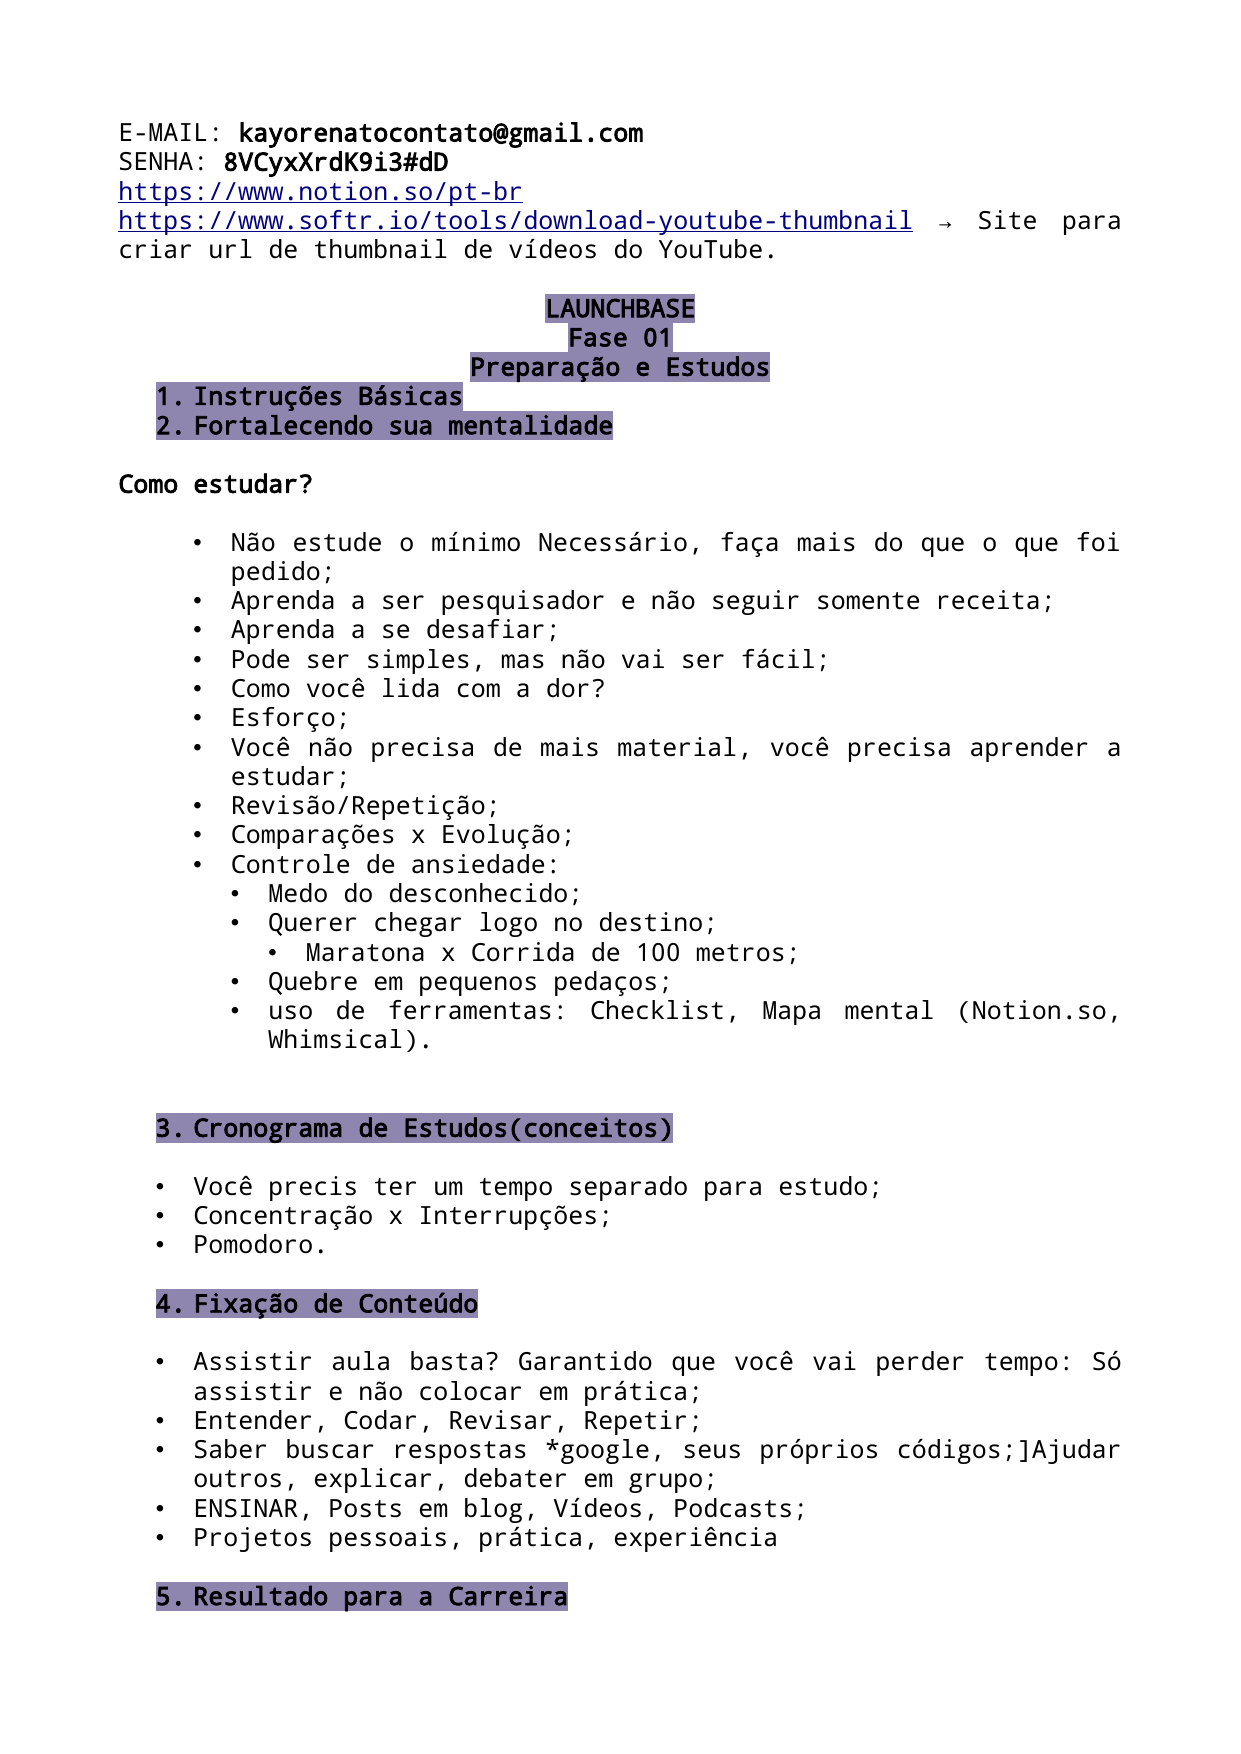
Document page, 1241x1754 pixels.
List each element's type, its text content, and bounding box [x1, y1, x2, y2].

list Entender, Codar, Revisar, Repetir; [156, 1406, 1122, 1435]
list Querer chegar logo no destino; [231, 908, 1122, 938]
list Fixação de Conteúdo [193, 1289, 1122, 1318]
list Aprenda a se desafiar; [193, 616, 1122, 645]
text Preparação e Estudos [118, 352, 1122, 382]
list Esforço; [193, 703, 1122, 733]
list Revisão/Repetição; [193, 791, 1122, 821]
list Maratona x Corrida de 100 metros; [268, 938, 1122, 967]
list Cronograma de Estudos(conceitos) [193, 1113, 1122, 1143]
list Como você lida com a dor? [193, 674, 1122, 703]
text https://www.softr.io/tools/download-youtube-thumbnail → Site para criar url de thumbnail de vídeos do YouTube. [118, 206, 1122, 264]
list Medo do desconhecido; [231, 879, 1122, 908]
list Aprenda a ser pesquisador e não seguir somente receita; [193, 586, 1122, 616]
list Controle de ansiedade: [193, 850, 1122, 879]
text E-MAIL: kayorenatocontato@gmail.com [118, 118, 1122, 147]
list ENSINAR, Posts em blog, Vídeos, Podcasts; [156, 1494, 1122, 1523]
list Não estude o mínimo Necessário, faça mais do que o que foi pedido; [193, 528, 1122, 586]
list Comparações x Evolução; [193, 821, 1122, 850]
list Você não precisa de mais material, você precisa aprender a estudar; [193, 733, 1122, 791]
list Quebre em pequenos pedaços; [231, 967, 1122, 996]
text Como estudar? [118, 469, 1122, 499]
list Projetos pessoais, prática, experiência [156, 1523, 1122, 1552]
list uso de ferramentas: Checklist, Mapa mental (Notion.so, Whimsical). [231, 996, 1122, 1055]
list Você precis ter um tempo separado para estudo; [156, 1172, 1122, 1201]
list Pomodoro. [156, 1230, 1122, 1260]
text LAUNCHBASE [118, 294, 1122, 323]
list Resultado para a Carreira [193, 1582, 1122, 1611]
list Saber buscar respostas *google, seus próprios códigos;]Ajudar outros, explicar, debater em grupo; [156, 1435, 1122, 1494]
text SENHA: 8VCyxXrdK9i3#dD [118, 147, 1122, 177]
list Pode ser simples, mas não vai ser fácil; [193, 645, 1122, 674]
text https://www.notion.so/pt-br [118, 177, 1122, 206]
text Fase 01 [118, 323, 1122, 352]
list Instruções Básicas [193, 382, 1122, 411]
list Concentração x Interrupções; [156, 1201, 1122, 1230]
list Fortalecendo sua mentalidade [193, 411, 1122, 440]
list Assistir aula basta? Garantido que você vai perder tempo: Só assistir e não colocar em prática; [156, 1347, 1122, 1406]
